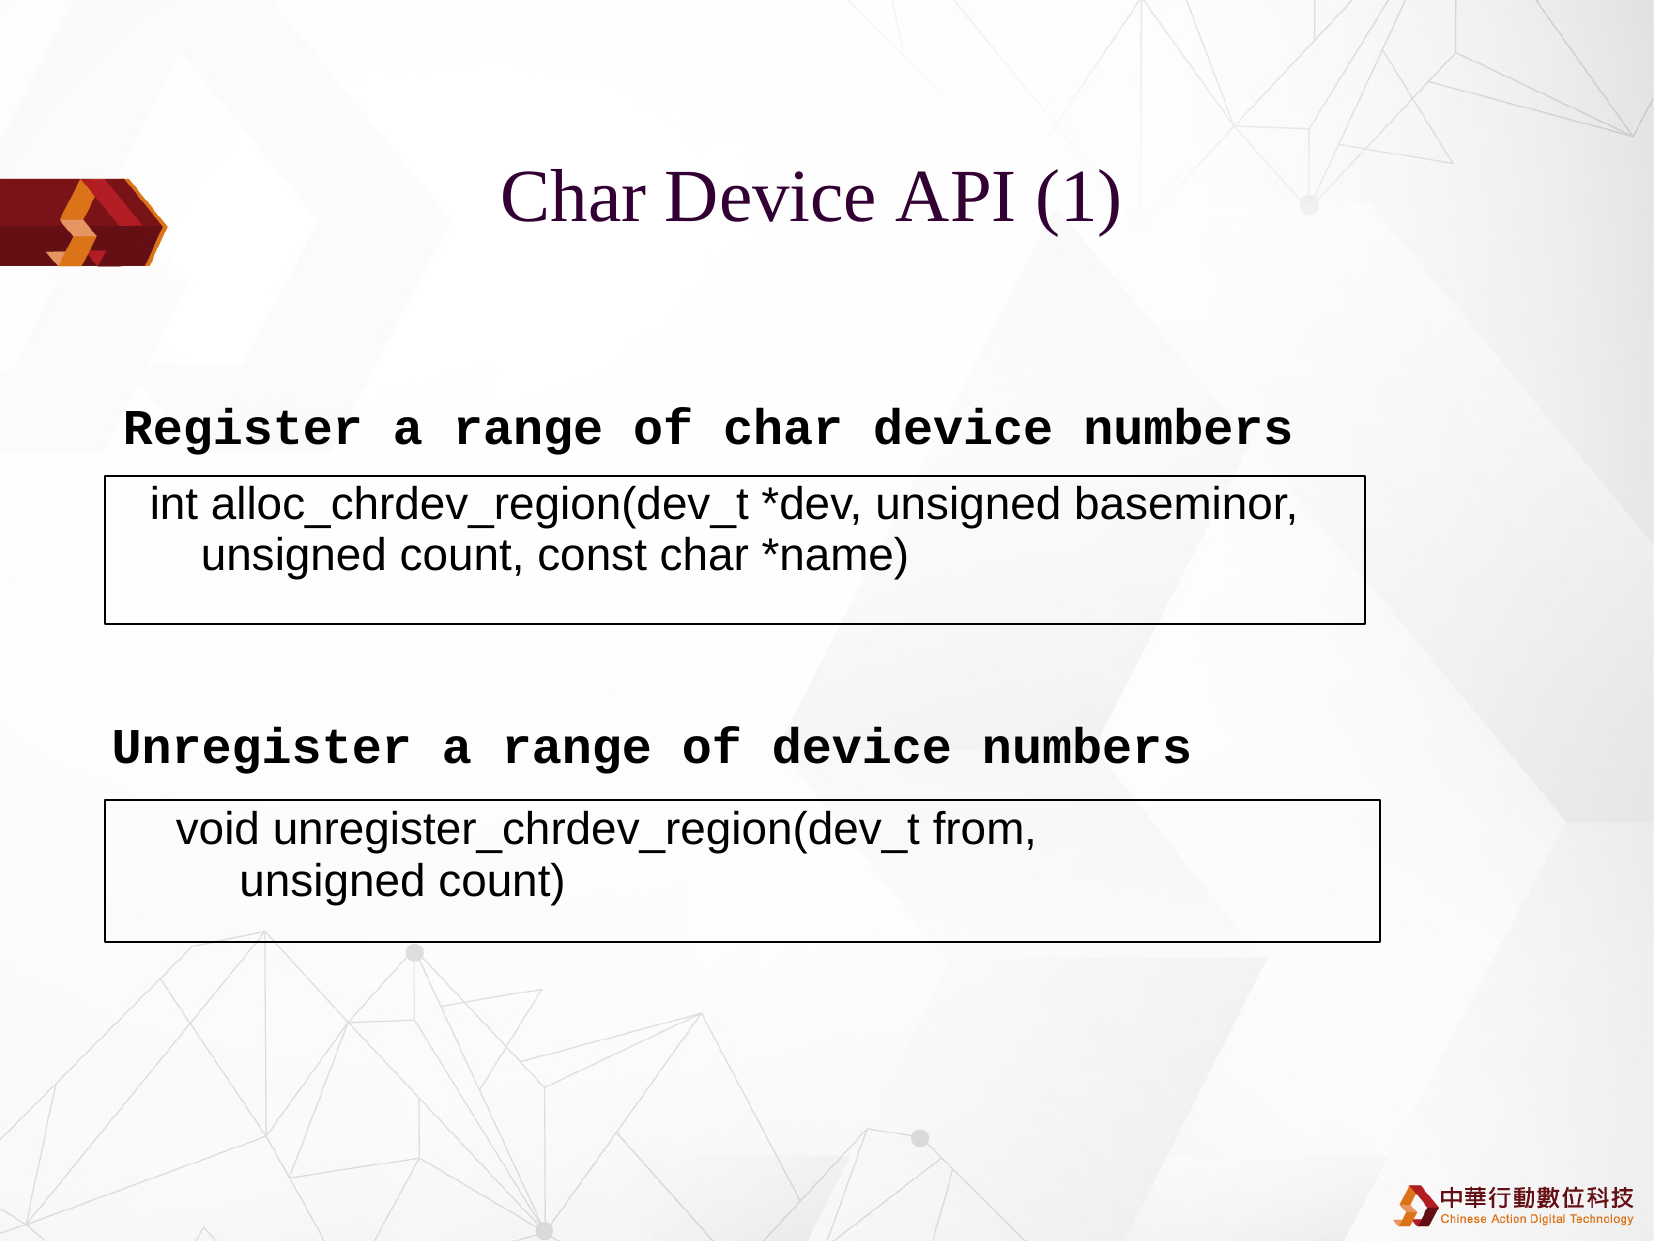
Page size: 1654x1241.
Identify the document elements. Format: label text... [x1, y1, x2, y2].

title Char Device API (1) [118, 112, 1506, 281]
picture [0, 0, 1654, 1241]
text_box void unregister_chrdev_region(dev_t from, unsigned count) [161, 801, 1066, 914]
text_box Register a range of char device numbers [108, 395, 1354, 471]
text_box int alloc_chrdev_region(dev_t *dev, unsigned baseminor, unsigned count, const char *name) [135, 470, 1336, 475]
text_box Unregister a range of device numbers [96, 714, 1222, 799]
text_box int alloc_chrdev_region(dev_t *dev, unsigned baseminor, unsigned count, const char *name) [135, 477, 1336, 615]
text_box void unregister_chrdev_region(dev_t from, unsigned count) [161, 795, 1066, 799]
